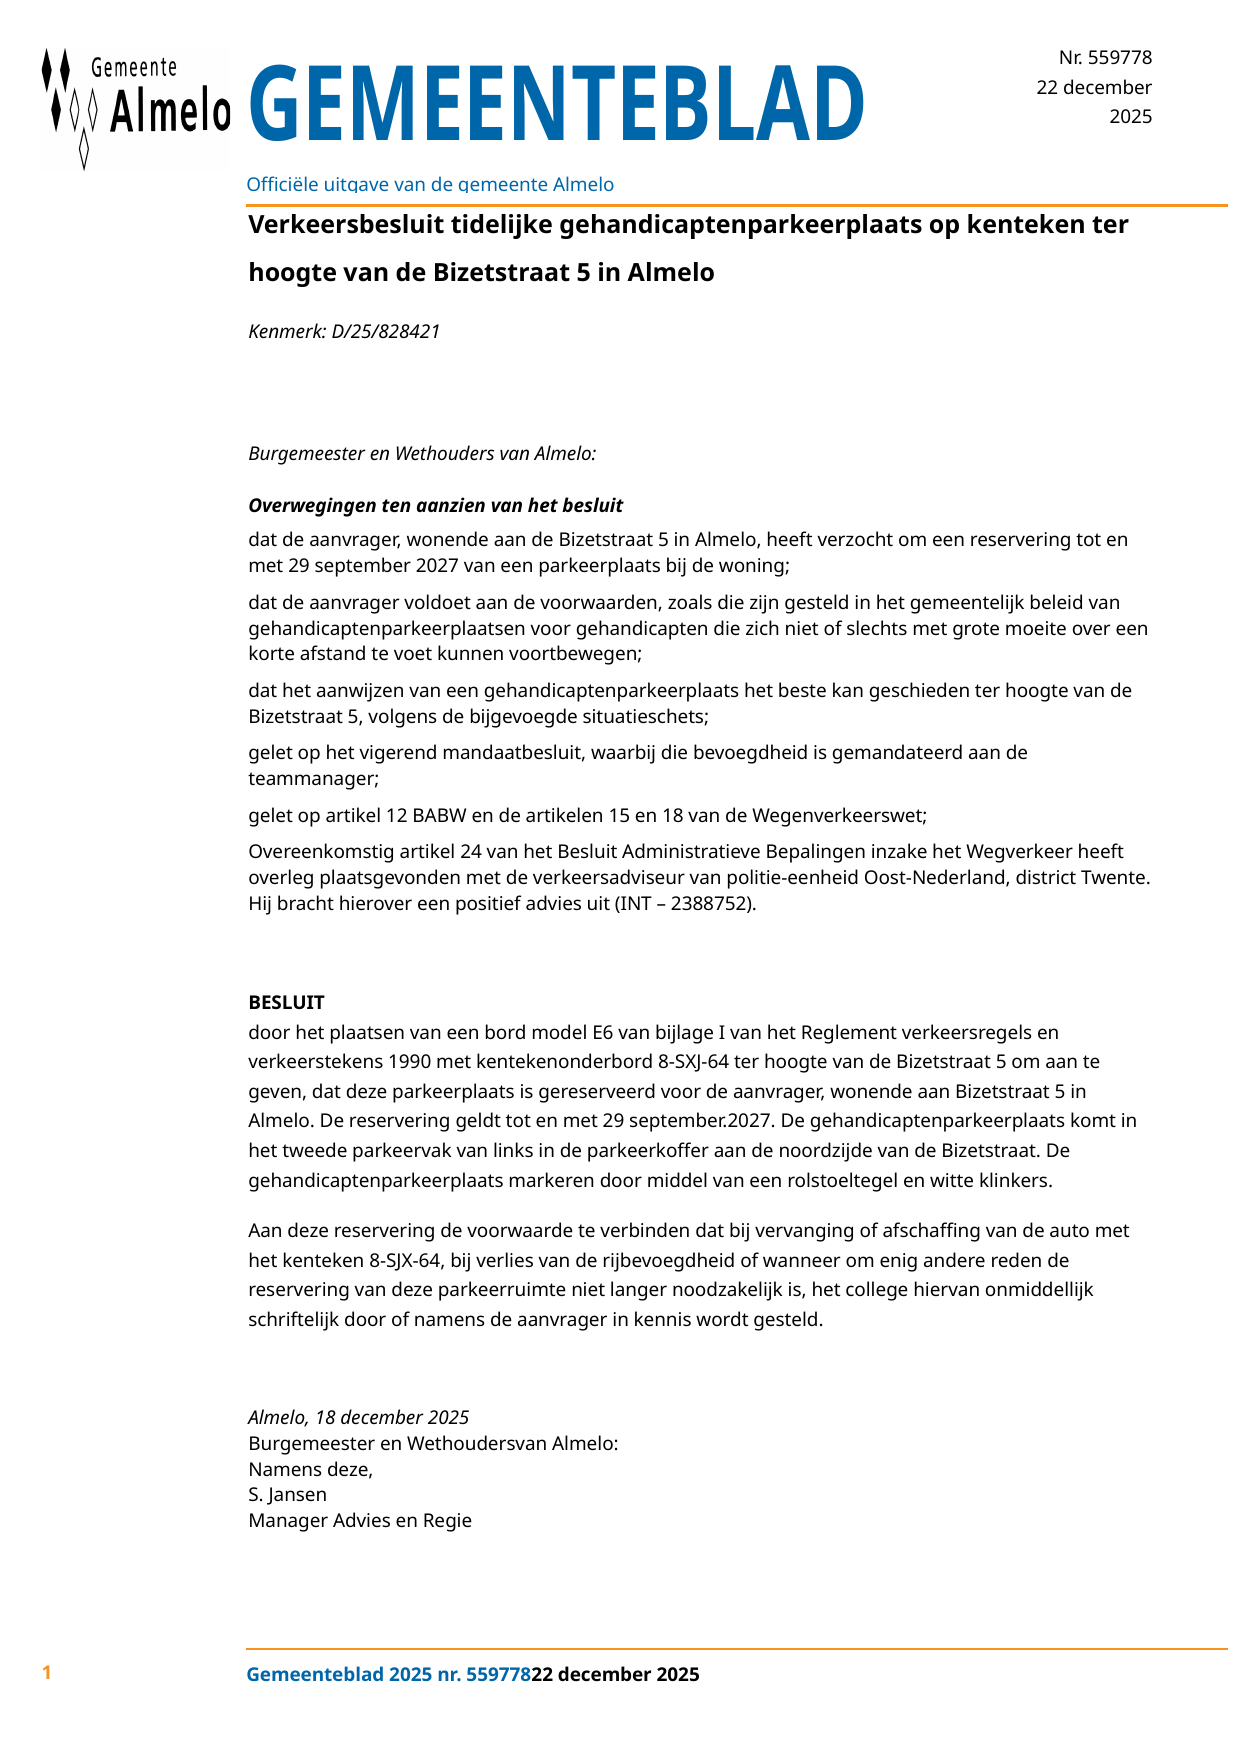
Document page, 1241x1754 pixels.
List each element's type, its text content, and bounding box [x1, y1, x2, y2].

text Aan deze reservering de voorwaarde te verbinden dat bij vervanging of afschaffing van de auto met het kenteken 8-SJX-64, bij verlies van de rijbevoegdheid of wanneer om enig andere reden de reservering van deze parkeerruimte niet langer noodzakelijk is, het college hiervan onmiddellijk schriftelijk door of namens de aanvrager in kennis wordt gesteld. [248, 1217, 1152, 1332]
text door het plaatsen van een bord model E6 van bijlage I van het Reglement verkeersregels en verkeerstekens 1990 met kentekenonderbord 8-SXJ-64 ter hoogte van de Bizetstraat 5 om aan te geven, dat deze parkeerplaats is gereserveerd voor de aanvrager, wonende aan Bizetstraat 5 in Almelo. De reservering geldt tot en met 29 september.2027. De gehandicaptenparkeerplaats komt in het tweede parkeervak van links in de parkeerkoffer aan de noordzijde van de Bizetstraat. De gehandicaptenparkeerplaats markeren door middel van een rolstoeltegel en witte klinkers. [248, 1019, 1152, 1193]
text dat de aanvrager, wonende aan de Bizetstraat 5 in Almelo, heeft verzocht om een reservering tot en met 29 september 2027 van een parkeerplaats bij de woning; [248, 527, 1152, 578]
text gelet op het vigerend mandaatbesluit, waarbij die bevoegdheid is gemandateerd aan de teammanager; [248, 739, 1152, 791]
text gelet op artikel 12 BABW en de artikelen 15 en 18 van de Wegenverkeerswet; [248, 802, 1152, 828]
text Kenmerk: D/25/828421 [248, 318, 1152, 344]
text Overeenkomstig artikel 24 van het Besluit Administratieve Bepalingen inzake het Wegverkeer heeft overleg plaatsgevonden met de verkeersadviseur van politie-eenheid Oost-Nederland, district Twente. Hij bracht hierover een positief advies uit (INT – 2388752). [248, 838, 1152, 916]
text BESLUIT [248, 989, 1152, 1015]
text dat het aanwijzen van een gehandicaptenparkeerplaats het beste kan geschieden ter hoogte van de Bizetstraat 5, volgens de bijgevoegde situatieschets; [248, 677, 1152, 728]
text dat de aanvrager voldoet aan de voorwaarden, zoals die zijn gesteld in het gemeentelijk beleid van gehandicaptenparkeerplaatsen voor gehandicapten die zich niet of slechts met grote moeite over een korte afstand te voet kunnen voortbewegen; [248, 589, 1152, 666]
text Burgemeester en Wethouders van Almelo: [248, 440, 1152, 465]
text Almelo, 18 december 2025 [248, 1404, 1152, 1430]
text S. Jansen [248, 1481, 1152, 1507]
text Overwegingen ten aanzien van het besluit [248, 492, 1152, 518]
text Burgemeester en Wethoudersvan Almelo: [248, 1430, 1152, 1456]
text Manager Advies en Regie [248, 1507, 1152, 1533]
text Namens deze, [248, 1456, 1152, 1481]
picture [41, 47, 231, 172]
text Verkeersbesluit tidelijke gehandicaptenparkeerplaats op kenteken ter hoogte van de Bizetstraat 5 in Almelo [248, 207, 1152, 288]
